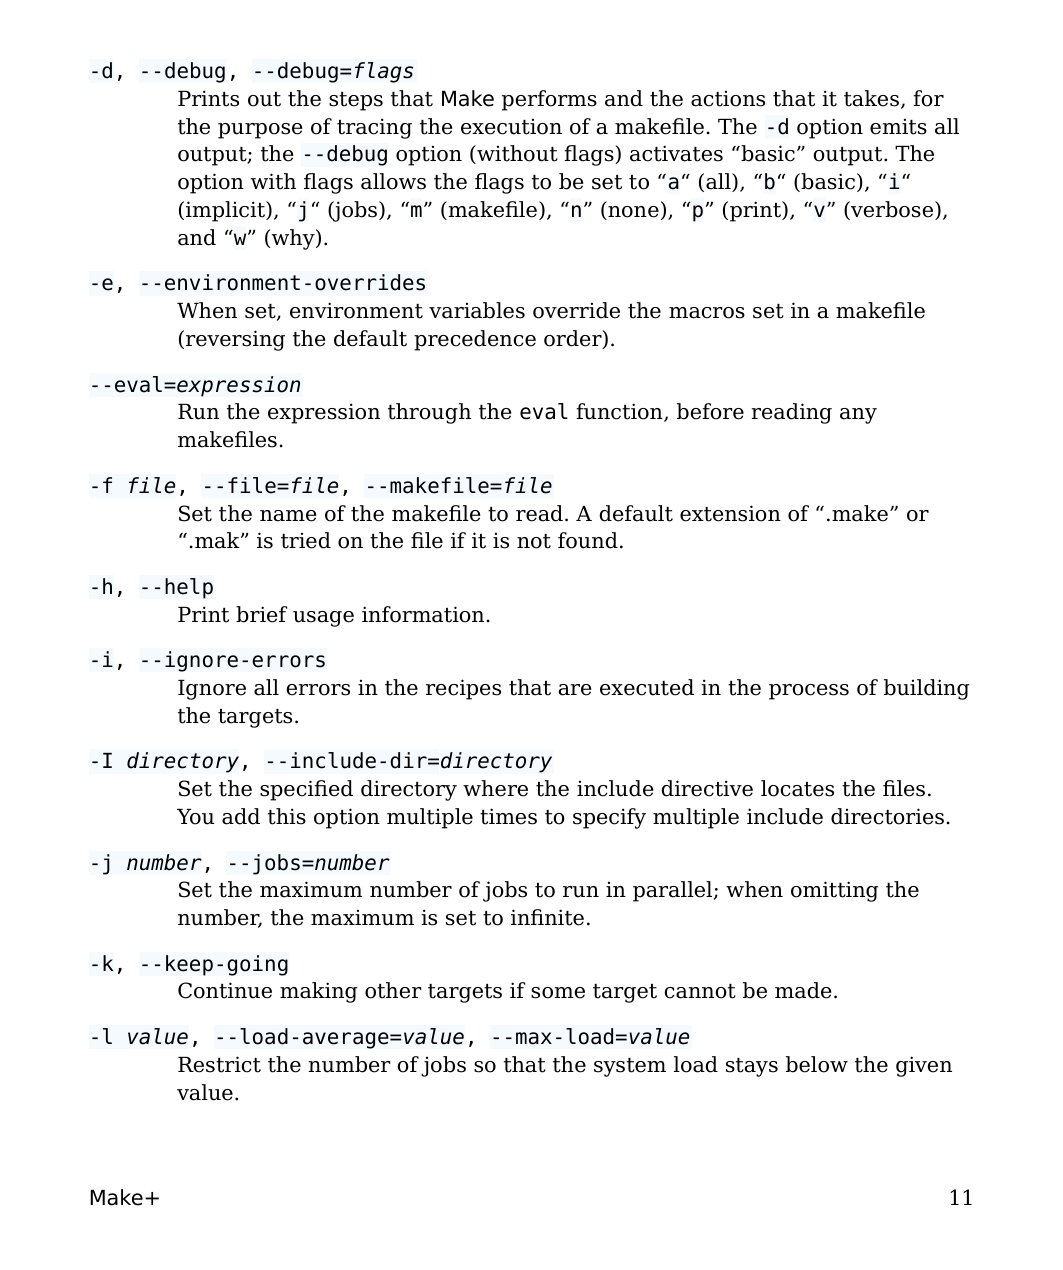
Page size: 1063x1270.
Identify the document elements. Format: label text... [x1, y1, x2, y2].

text -j number, --jobs=number Set the maximum number of jobs to run in parallel; when omitting the number, the maximum is set to infinite. [88, 851, 974, 930]
text -h, --help Print brief usage information. [88, 575, 974, 627]
text -f file, --file=file, --makefile=file Set the name of the makefile to read. A default extension of “.make” or “.mak” is tried on the file if it is not found. [88, 474, 974, 554]
text -d, --debug, --debug=flags Prints out the steps that Make performs and the actions that it takes, for the purpose of tracing the execution of a makefile. The ‑d option emits all output; the --debug option (without flags) activates “basic” output. The option with flags allows the flags to be set to “a“ (all), “b“ (basic), “i“ (implicit), “j“ (jobs), “m” (makefile), “n” (none), “p” (print), “v” (verbose), and “w” (why). [88, 59, 974, 250]
text -k, --keep-going Continue making other targets if some target cannot be made. [88, 952, 974, 1004]
text -l value, --load-average=value, --max-load=value Restrict the number of jobs so that the system load stays below the given value. [88, 1025, 974, 1105]
text -i, --ignore-errors Ignore all errors in the recipes that are executed in the process of building the targets. [88, 648, 974, 728]
text --eval=expression Run the expression through the eval function, before reading any makefiles. [88, 373, 974, 452]
text -e, --environment-overrides When set, environment variables override the macros set in a makefile (reversing the default precedence order). [88, 271, 974, 351]
text -I directory, --include-dir=directory Set the specified directory where the include directive locates the files. You add this option multiple times to specify multiple include directories. [88, 749, 974, 829]
